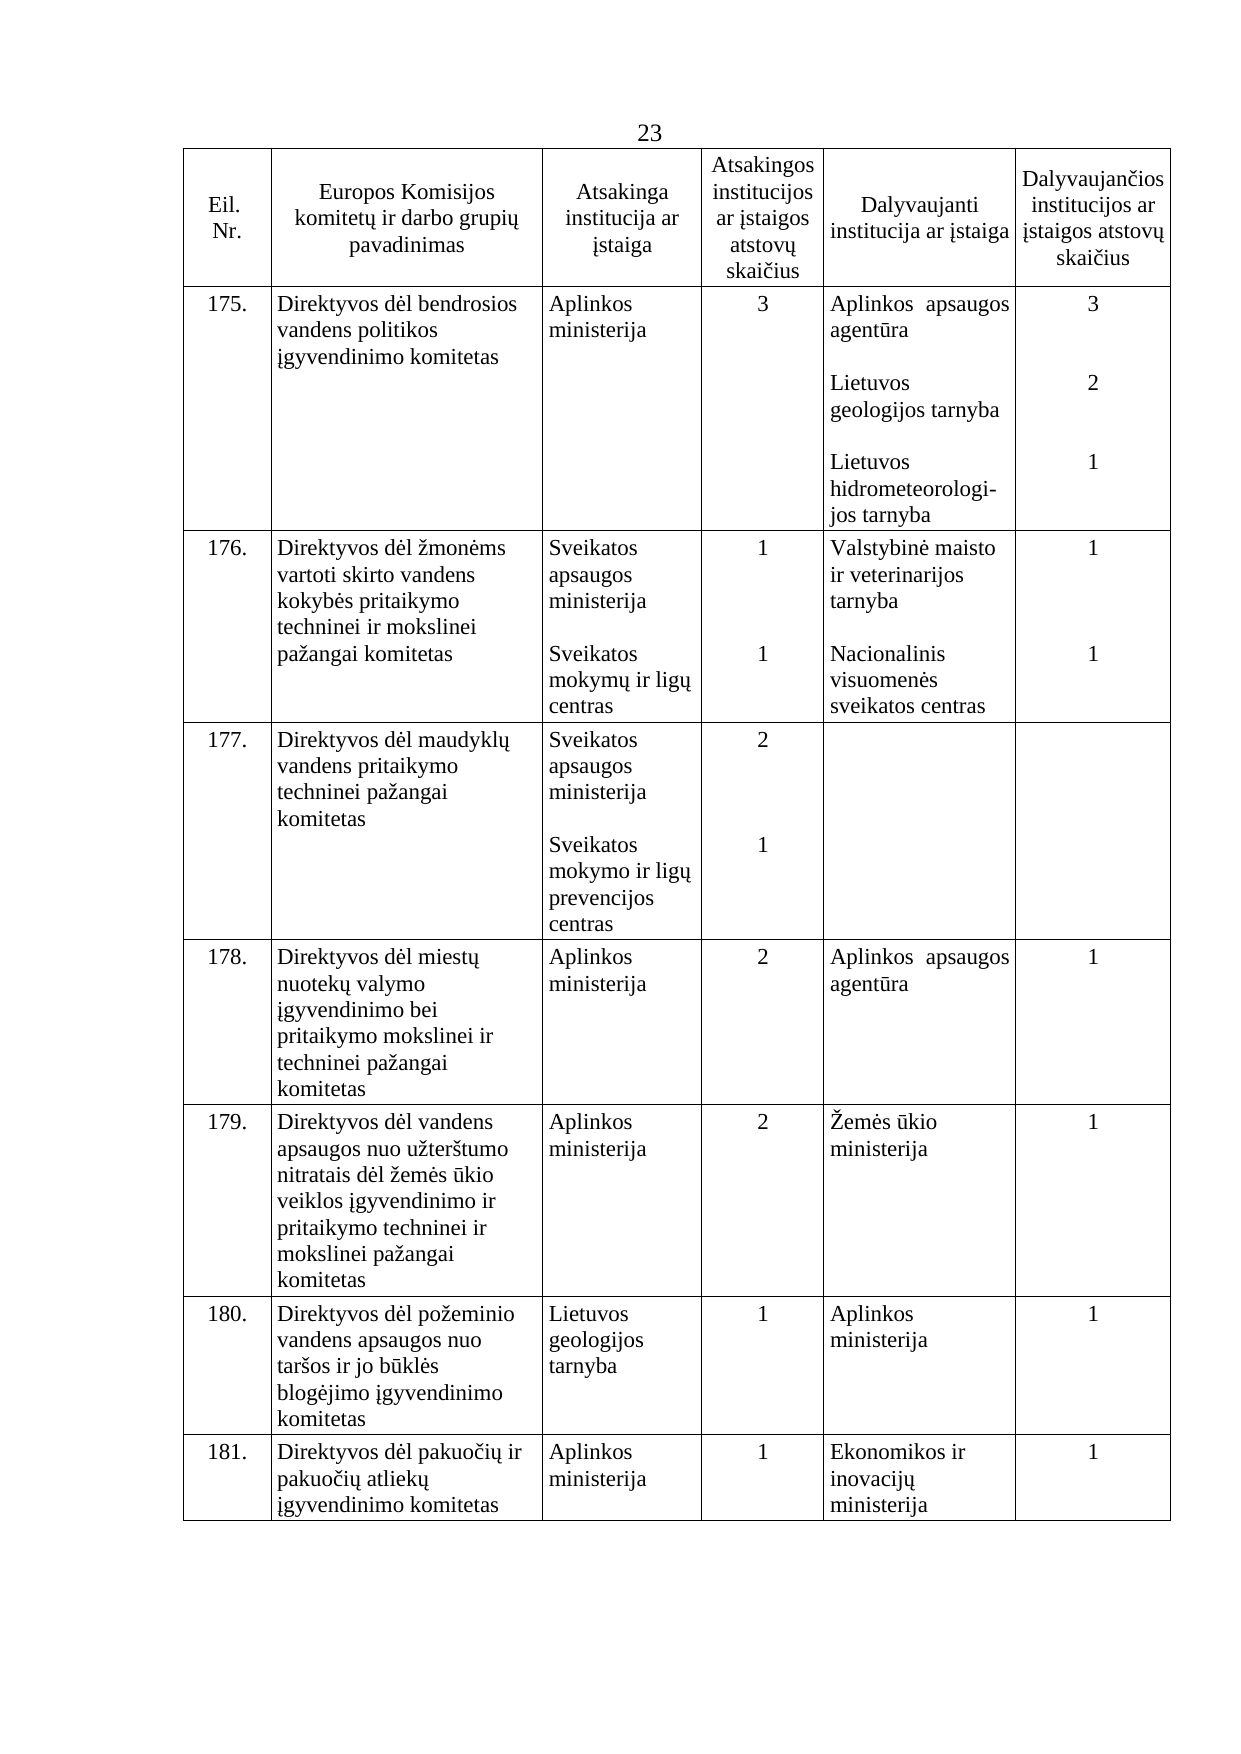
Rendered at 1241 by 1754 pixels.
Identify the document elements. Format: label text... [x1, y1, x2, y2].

table_header Atsakingos institucijos ar įstaigos atstovų skaičius [702, 149, 823, 286]
table_cell 2 [702, 940, 823, 1104]
table_cell 1 [702, 1435, 823, 1520]
table_header Atsakinga institucija ar įstaiga [543, 149, 701, 286]
table_cell [1016, 723, 1170, 939]
table_cell Direktyvos dėl žmonėms vartoti skirto vandens kokybės pritaikymo techninei ir mokslinei pažangai komitetas [272, 531, 542, 722]
table_header Dalyvaujanti institucija ar įstaiga [824, 149, 1015, 286]
table_cell 175. [184, 287, 271, 530]
table_cell 1 1 [702, 531, 823, 722]
table_cell Žemės ūkio ministerija [824, 1105, 1015, 1296]
table_cell Direktyvos dėl bendrosios vandens politikos įgyvendinimo komitetas [272, 287, 542, 530]
table_cell 177. [184, 723, 271, 939]
table_cell Aplinkos ministerija [824, 1297, 1015, 1434]
table_cell Sveikatos apsaugos ministerija Sveikatos mokymų ir ligų centras [543, 531, 701, 722]
table_cell 181. [184, 1435, 271, 1520]
table_cell 176. [184, 531, 271, 722]
table_cell 1 [1016, 1435, 1170, 1520]
table_cell 2 [702, 1105, 823, 1296]
table_header Europos Komisijos komitetų ir darbo grupių pavadinimas [272, 149, 542, 286]
table_cell Direktyvos dėl pakuočių ir pakuočių atliekų įgyvendinimo komitetas [272, 1435, 542, 1520]
table_cell Aplinkos apsaugos agentūra [824, 940, 1015, 1104]
table_cell Aplinkos ministerija [543, 1105, 701, 1296]
table_header Eil. Nr. [184, 149, 271, 286]
table_cell Aplinkos ministerija [543, 287, 701, 530]
table_cell 178. [184, 940, 271, 1104]
table_cell [824, 723, 1015, 939]
table_cell 2 1 [702, 723, 823, 939]
table_header Dalyvaujančios institucijos ar įstaigos atstovų skaičius [1016, 149, 1170, 286]
table_cell 180. [184, 1297, 271, 1434]
table_cell 3 [702, 287, 823, 530]
table_cell Aplinkos apsaugos agentūra Lietuvos geologijos tarnyba Lietuvos hidrometeorologi-jos tarnyba [824, 287, 1015, 530]
table_cell 1 [1016, 940, 1170, 1104]
table_cell 179. [184, 1105, 271, 1296]
table_cell Direktyvos dėl maudyklų vandens pritaikymo techninei pažangai komitetas [272, 723, 542, 939]
table_cell Direktyvos dėl požeminio vandens apsaugos nuo taršos ir jo būklės blogėjimo įgyvendinimo komitetas [272, 1297, 542, 1434]
table_cell 1 [1016, 1105, 1170, 1296]
table_cell 1 [1016, 1297, 1170, 1434]
table_cell 3 2 1 [1016, 287, 1170, 530]
table_cell Ekonomikos ir inovacijų ministerija [824, 1435, 1015, 1520]
table_cell Direktyvos dėl miestų nuotekų valymo įgyvendinimo bei pritaikymo mokslinei ir techninei pažangai komitetas [272, 940, 542, 1104]
table_cell Aplinkos ministerija [543, 1435, 701, 1520]
table_cell 1 [702, 1297, 823, 1434]
table_cell Lietuvos geologijos tarnyba [543, 1297, 701, 1434]
table_cell Aplinkos ministerija [543, 940, 701, 1104]
table_cell Direktyvos dėl vandens apsaugos nuo užterštumo nitratais dėl žemės ūkio veiklos įgyvendinimo ir pritaikymo techninei ir mokslinei pažangai komitetas [272, 1105, 542, 1296]
table_cell Valstybinė maisto ir veterinarijos tarnyba Nacionalinis visuomenės sveikatos centras [824, 531, 1015, 722]
table_cell 1 1 [1016, 531, 1170, 722]
table_cell Sveikatos apsaugos ministerija Sveikatos mokymo ir ligų prevencijos centras [543, 723, 701, 939]
